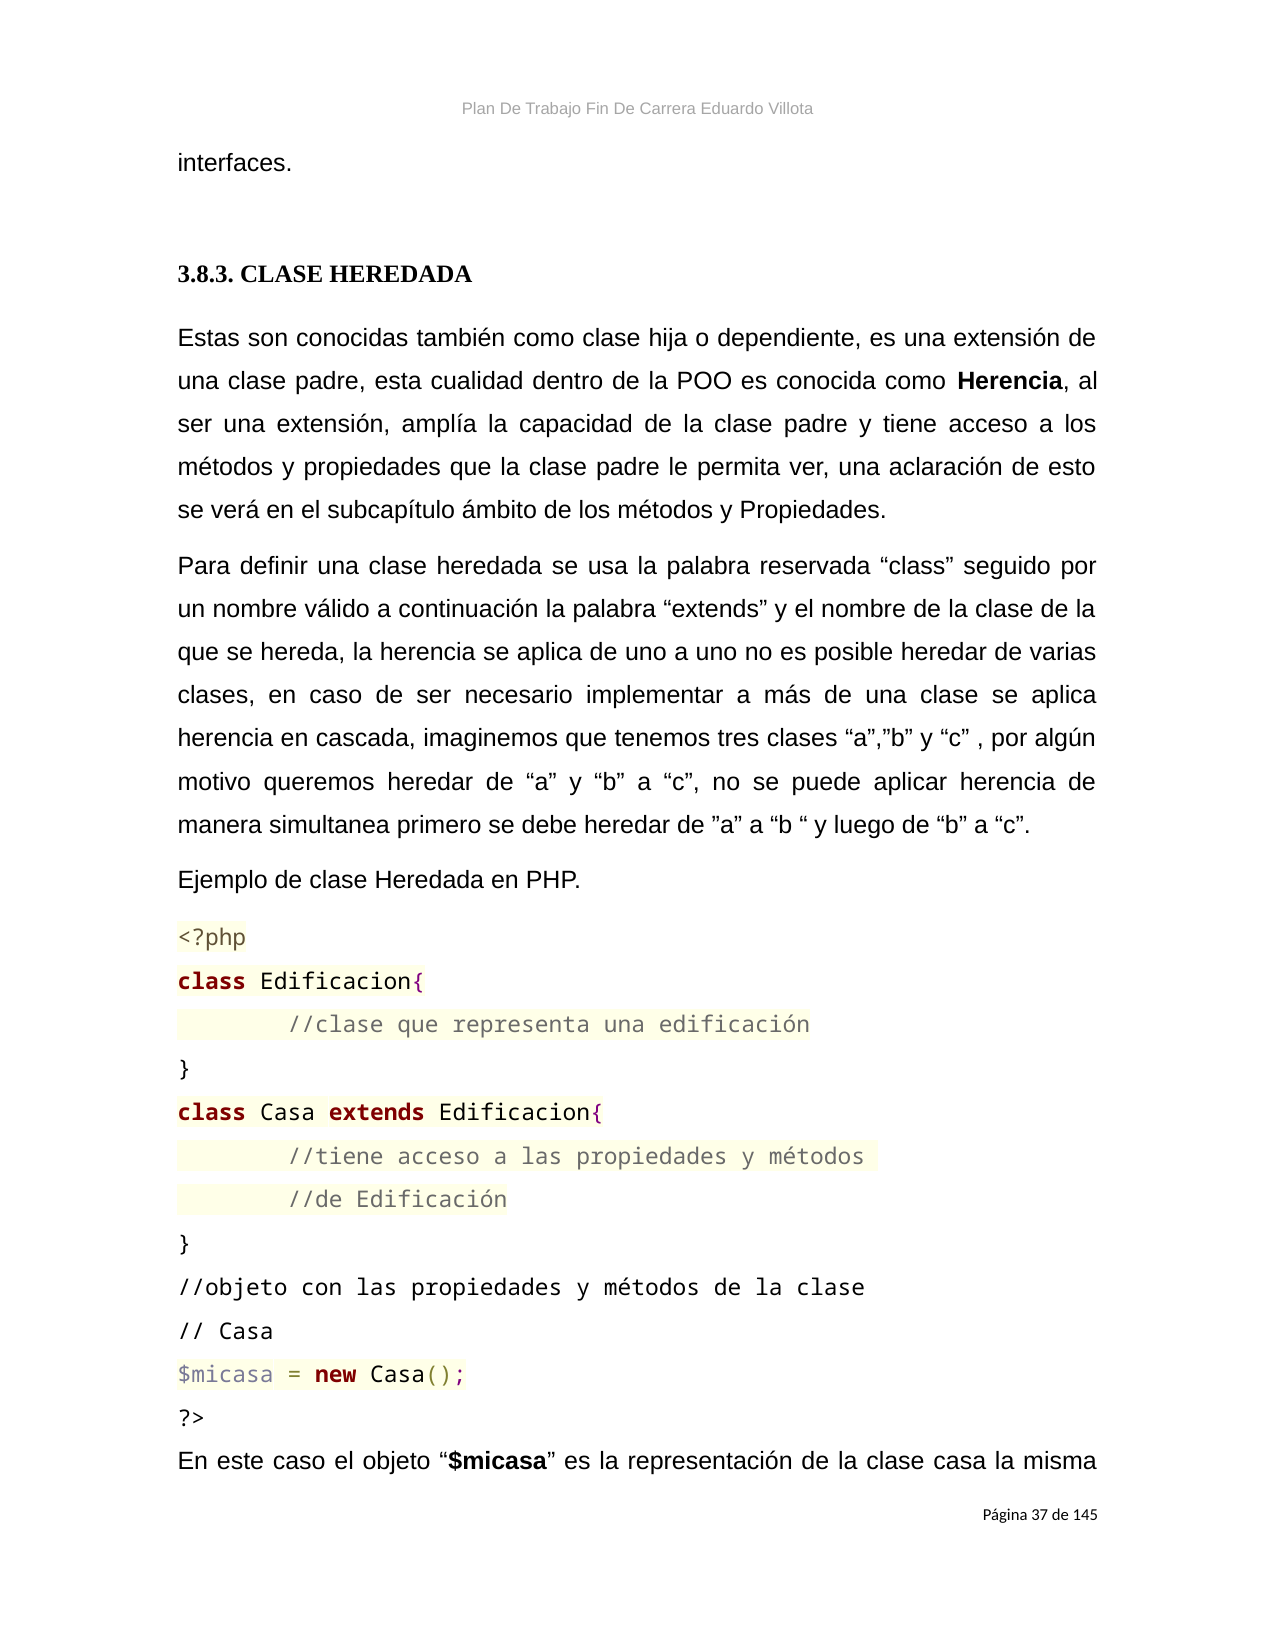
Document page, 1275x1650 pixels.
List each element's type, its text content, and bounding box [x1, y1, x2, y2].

text 3.8.3. CLASE HEREDADA [177, 259, 1098, 288]
text ?> [177, 1402, 1098, 1433]
text Ejemplo de clase Heredada en PHP. [177, 865, 1098, 894]
text interfaces. [177, 148, 1098, 176]
text Para definir una clase heredada se usa la palabra reservada “class” seguido por un nombre válido a continuación la palabra “extends” y el nombre de la clase de la que se hereda, la herencia se aplica de uno a uno no es posible heredar de varias clases, en caso de ser necesario implementar a más de una clase se aplica herencia en cascada, imaginemos que tenemos tres clases “a”,”b” y “c” , por algún motivo queremos heredar de “a” y “b” a “c”, no se puede aplicar herencia de manera simultanea primero se debe heredar de ”a” a “b “ y luego de “b” a “c”. [177, 551, 1098, 838]
text //clase que representa una edificación [177, 1008, 1098, 1040]
text // Casa [177, 1315, 1098, 1346]
text class Casa extends Edificacion{ [177, 1096, 1098, 1127]
text Estas son conocidas también como clase hija o dependiente, es una extensión de una clase padre, esta cualidad dentro de la POO es conocida como Herencia, al ser una extensión, amplía la capacidad de la clase padre y tiene acceso a los métodos y propiedades que la clase padre le permita ver, una aclaración de esto se verá en el subcapítulo ámbito de los métodos y Propiedades. [177, 323, 1098, 524]
text En este caso el objeto “$micasa” es la representación de la clase casa la misma [177, 1446, 1098, 1475]
text } [177, 1227, 1098, 1258]
text //de Edificación [177, 1183, 1098, 1215]
text <?php [177, 921, 1098, 952]
text } [177, 1052, 1098, 1083]
text //objeto con las propiedades y métodos de la clase [177, 1271, 1098, 1302]
text class Edificacion{ [177, 965, 1098, 996]
text //tiene acceso a las propiedades y métodos [177, 1140, 1098, 1171]
text $micasa = new Casa(); [177, 1358, 1098, 1390]
